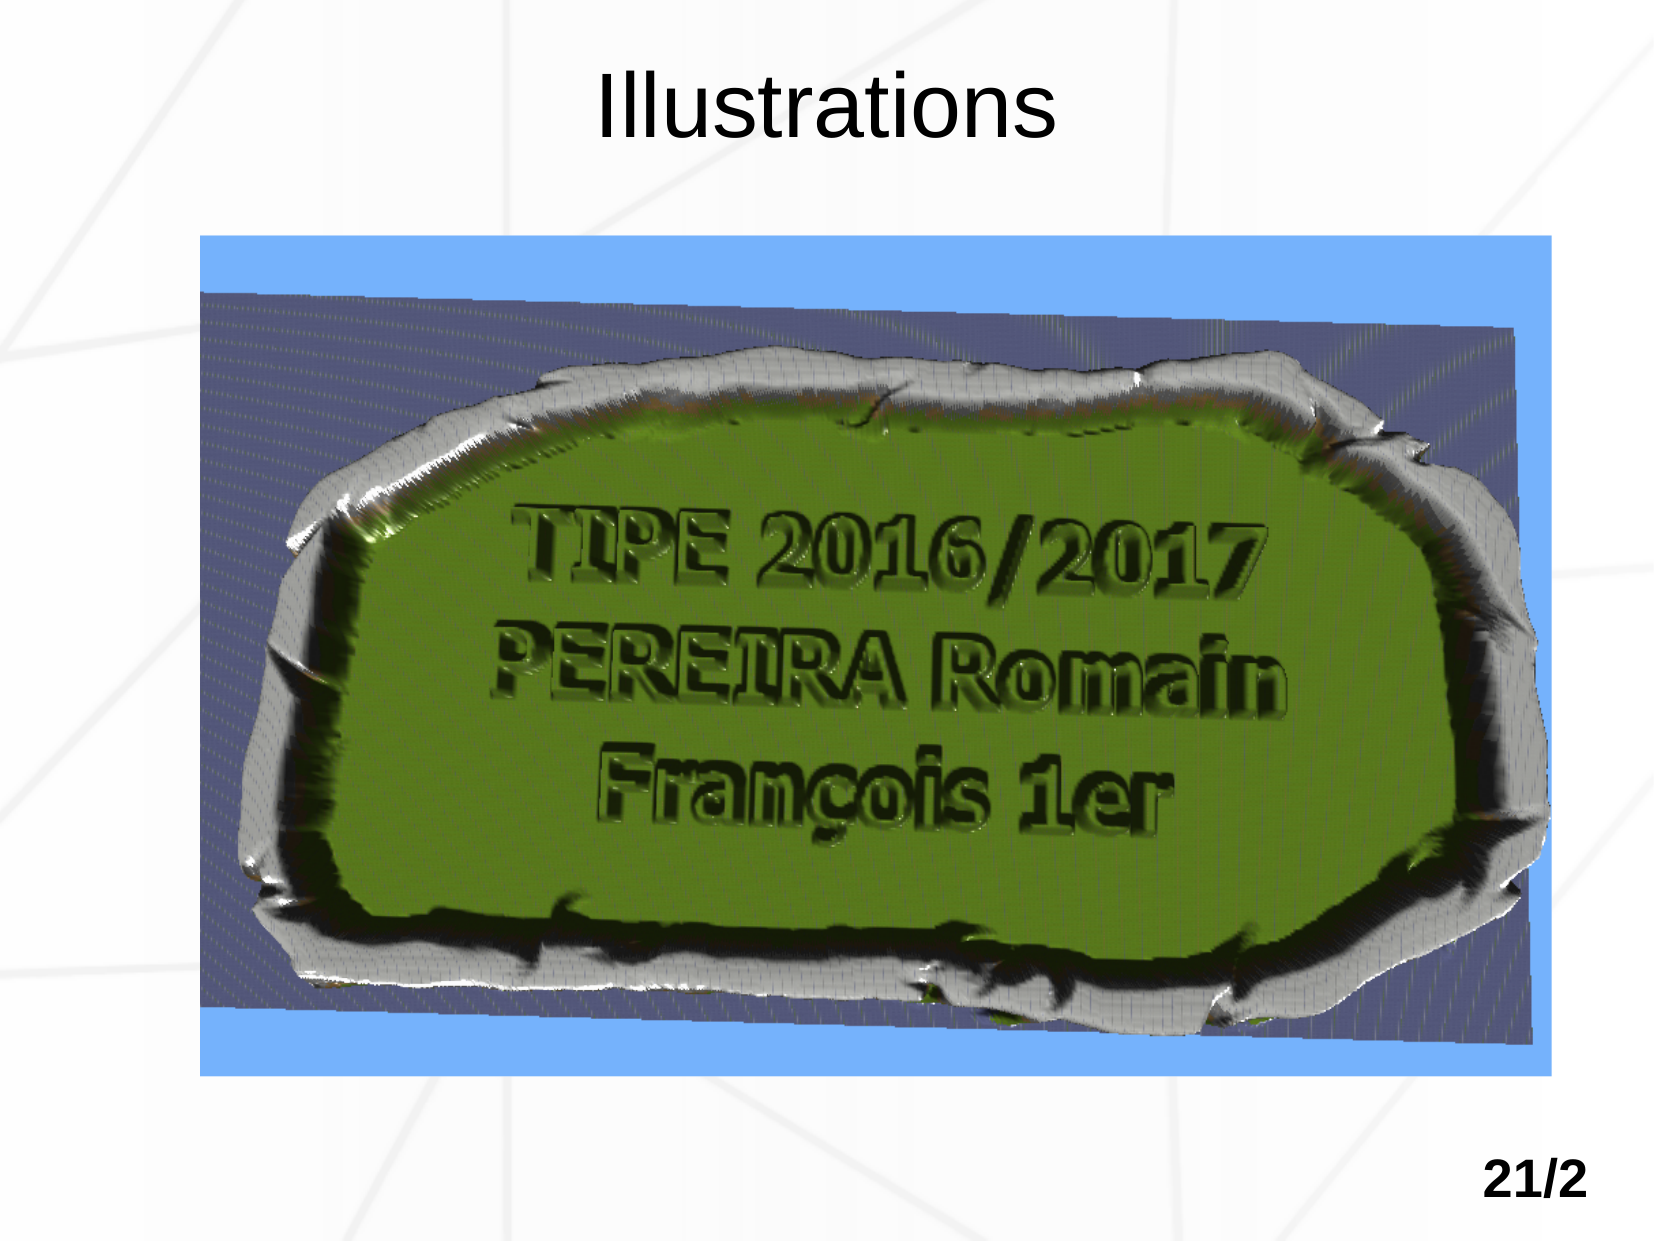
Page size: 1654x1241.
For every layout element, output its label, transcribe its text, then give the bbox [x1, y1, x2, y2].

picture [0, 0, 1654, 1241]
text_box <numéro>/2 [1366, 1141, 1654, 1219]
title Illustrations [82, 2, 1572, 210]
